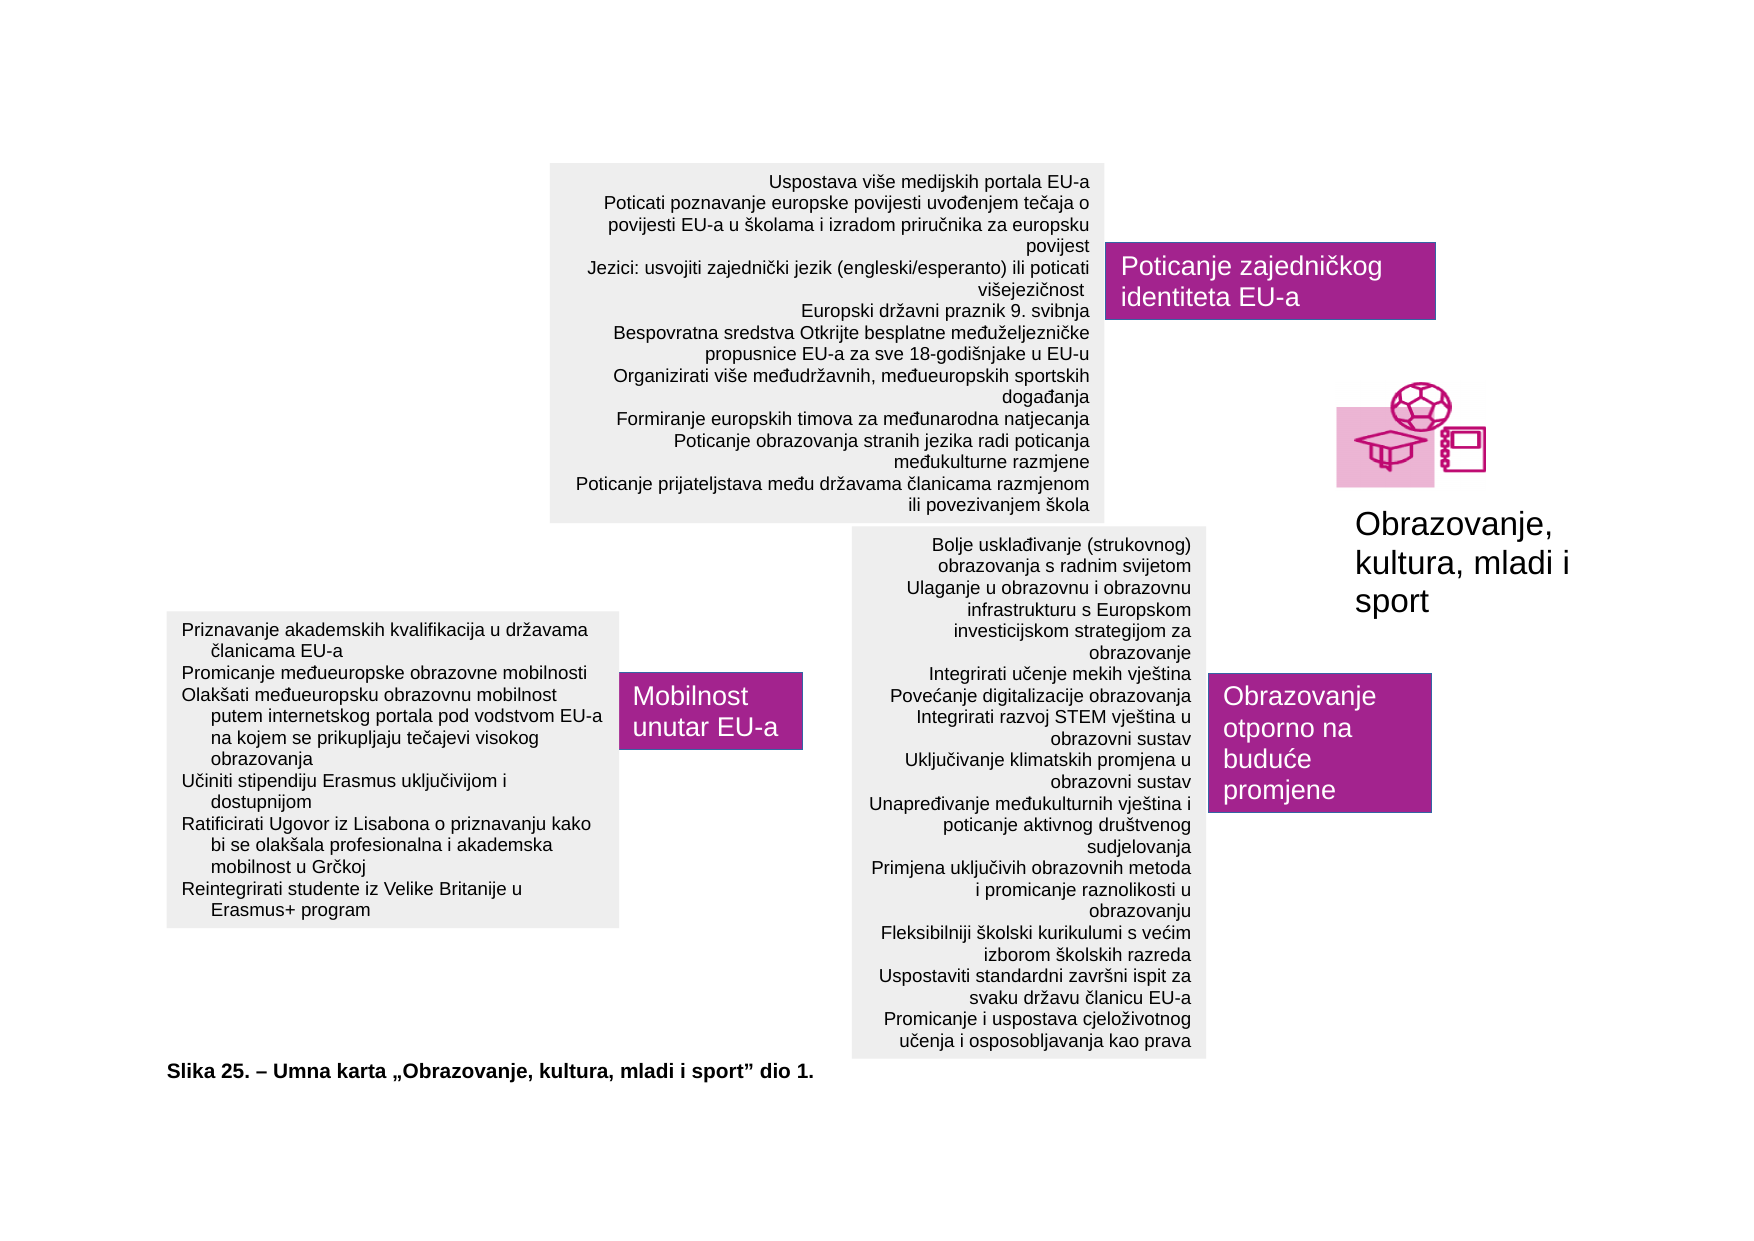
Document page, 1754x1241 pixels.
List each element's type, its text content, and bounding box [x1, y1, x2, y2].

picture [1335, 380, 1486, 491]
text Slika 25. – Umna karta „Obrazovanje, kultura, mladi i sport” dio 1. [167, 176, 1598, 1083]
